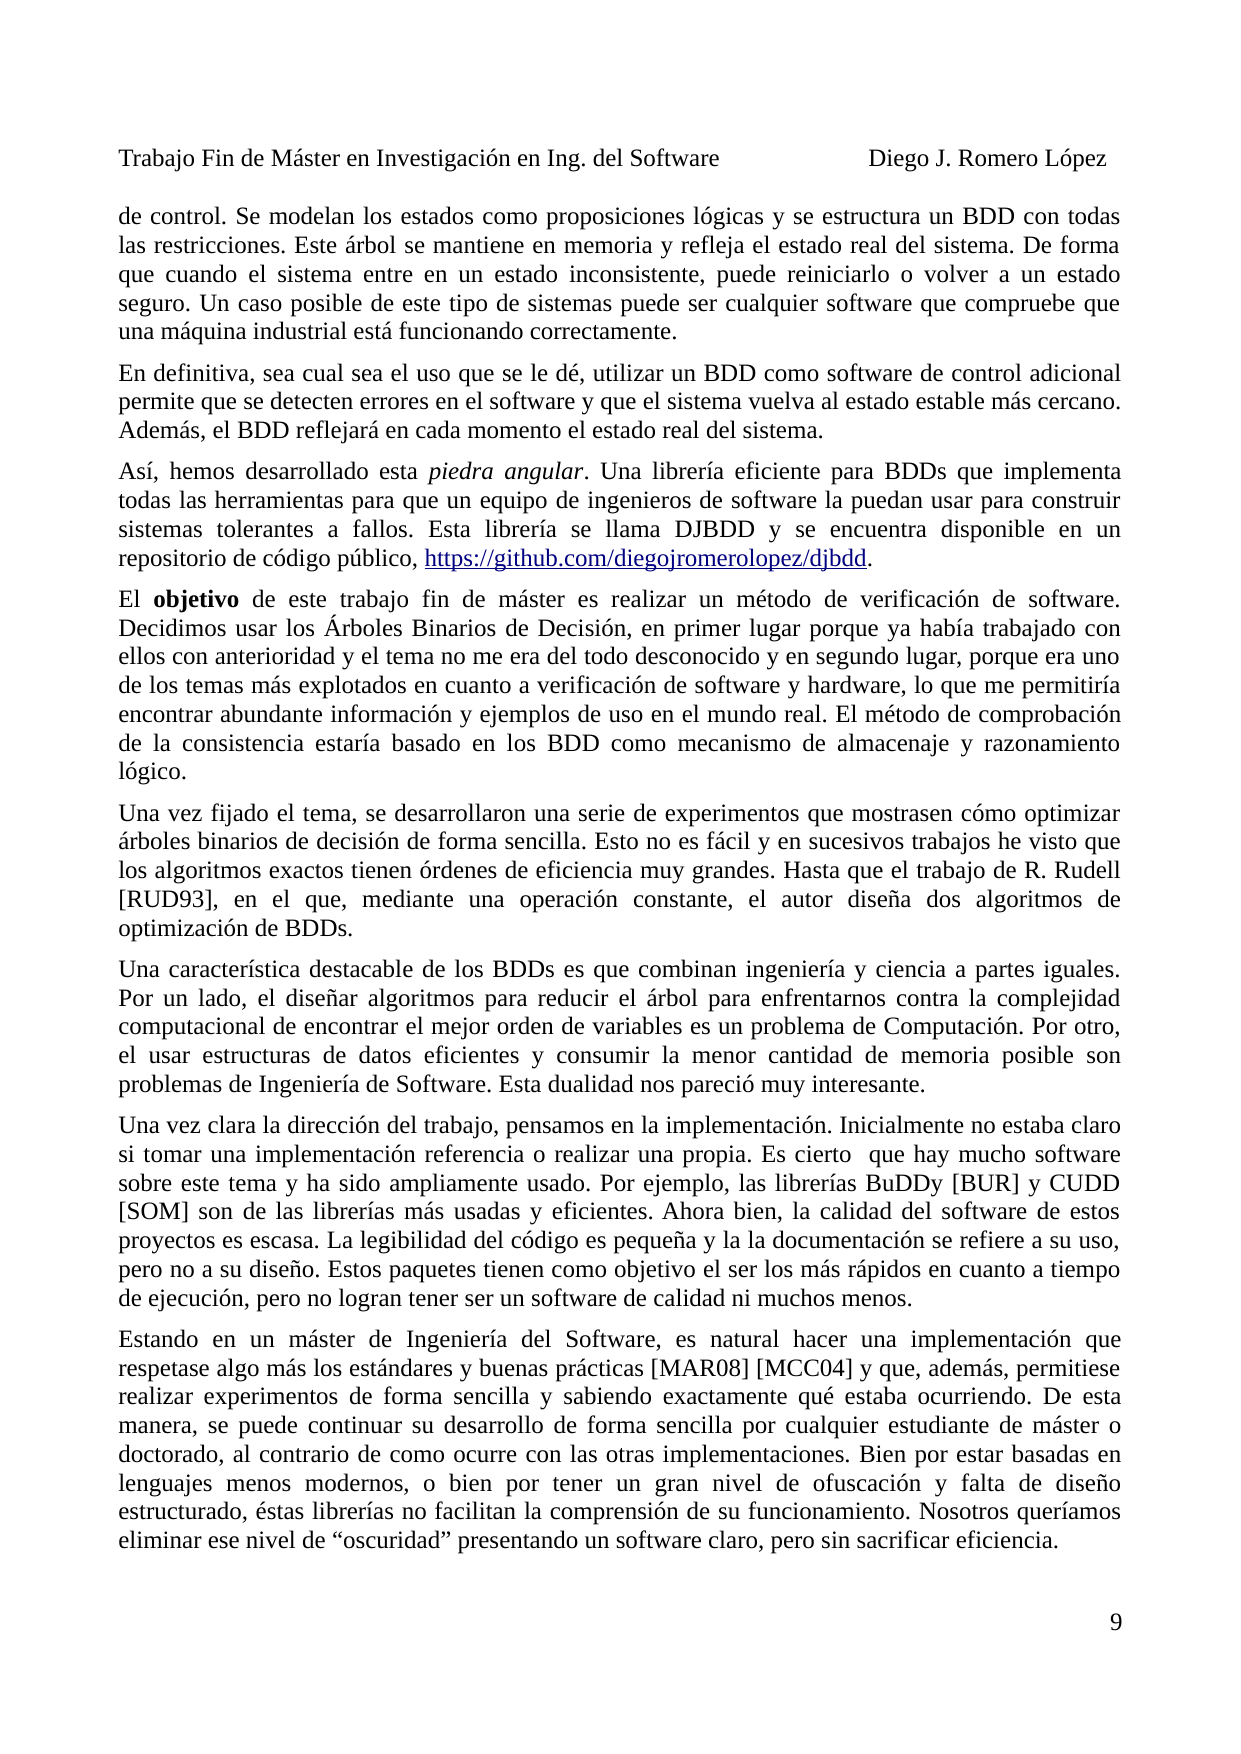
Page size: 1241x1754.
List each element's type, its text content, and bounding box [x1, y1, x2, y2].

text Así, hemos desarrollado esta piedra angular. Una librería eficiente para BDDs que implementa todas las herramientas para que un equipo de ingenieros de software la puedan usar para construir sistemas tolerantes a fallos. Esta librería se llama DJBDD y se encuentra disponible en un repositorio de código público, https://github.com/diegojromerolopez/djbdd. [118, 456, 1122, 571]
text El objetivo de este trabajo fin de máster es realizar un método de verificación de software. Decidimos usar los Árboles Binarios de Decisión, en primer lugar porque ya había trabajado con ellos con anterioridad y el tema no me era del todo desconocido y en segundo lugar, porque era uno de los temas más explotados en cuanto a verificación de software y hardware, lo que me permitiría encontrar abundante información y ejemplos de uso en el mundo real. El método de comprobación de la consistencia estaría basado en los BDD como mecanismo de almacenaje y razonamiento lógico. [118, 584, 1122, 785]
text Estando en un máster de Ingeniería del Software, es natural hacer una implementación que respetase algo más los estándares y buenas prácticas [MAR08] [MCC04] y que, además, permitiese realizar experimentos de forma sencilla y sabiendo exactamente qué estaba ocurriendo. De esta manera, se puede continuar su desarrollo de forma sencilla por cualquier estudiante de máster o doctorado, al contrario de como ocurre con las otras implementaciones. Bien por estar basadas en lenguajes menos modernos, o bien por tener un gran nivel de ofuscación y falta de diseño estructurado, éstas librerías no facilitan la comprensión de su funcionamiento. Nosotros queríamos eliminar ese nivel de “oscuridad” presentando un software claro, pero sin sacrificar eficiencia. [118, 1324, 1122, 1554]
text de control. Se modelan los estados como proposiciones lógicas y se estructura un BDD con todas las restricciones. Este árbol se mantiene en memoria y refleja el estado real del sistema. De forma que cuando el sistema entre en un estado inconsistente, puede reiniciarlo o volver a un estado seguro. Un caso posible de este tipo de sistemas puede ser cualquier software que compruebe que una máquina industrial está funcionando correctamente. [118, 201, 1122, 345]
text Una vez fijado el tema, se desarrollaron una serie de experimentos que mostrasen cómo optimizar árboles binarios de decisión de forma sencilla. Esto no es fácil y en sucesivos trabajos he visto que los algoritmos exactos tienen órdenes de eficiencia muy grandes. Hasta que el trabajo de R. Rudell [RUD93], en el que, mediante una operación constante, el autor diseña dos algoritmos de optimización de BDDs. [118, 798, 1122, 941]
text Una vez clara la dirección del trabajo, pensamos en la implementación. Inicialmente no estaba claro si tomar una implementación referencia o realizar una propia. Es cierto que hay mucho software sobre este tema y ha sido ampliamente usado. Por ejemplo, las librerías BuDDy [BUR] y CUDD [SOM] son de las librerías más usadas y eficientes. Ahora bien, la calidad del software de estos proyectos es escasa. La legibilidad del código es pequeña y la la documentación se refiere a su uso, pero no a su diseño. Estos paquetes tienen como objetivo el ser los más rápidos en cuanto a tiempo de ejecución, pero no logran tener ser un software de calidad ni muchos menos. [118, 1110, 1122, 1311]
text Una característica destacable de los BDDs es que combinan ingeniería y ciencia a partes iguales. Por un lado, el diseñar algoritmos para reducir el árbol para enfrentarnos contra la complejidad computacional de encontrar el mejor orden de variables es un problema de Computación. Por otro, el usar estructuras de datos eficientes y consumir la menor cantidad de memoria posible son problemas de Ingeniería de Software. Esta dualidad nos pareció muy interesante. [118, 954, 1122, 1098]
text En definitiva, sea cual sea el uso que se le dé, utilizar un BDD como software de control adicional permite que se detecten errores en el software y que el sistema vuelva al estado estable más cercano. Además, el BDD reflejará en cada momento el estado real del sistema. [118, 358, 1122, 444]
